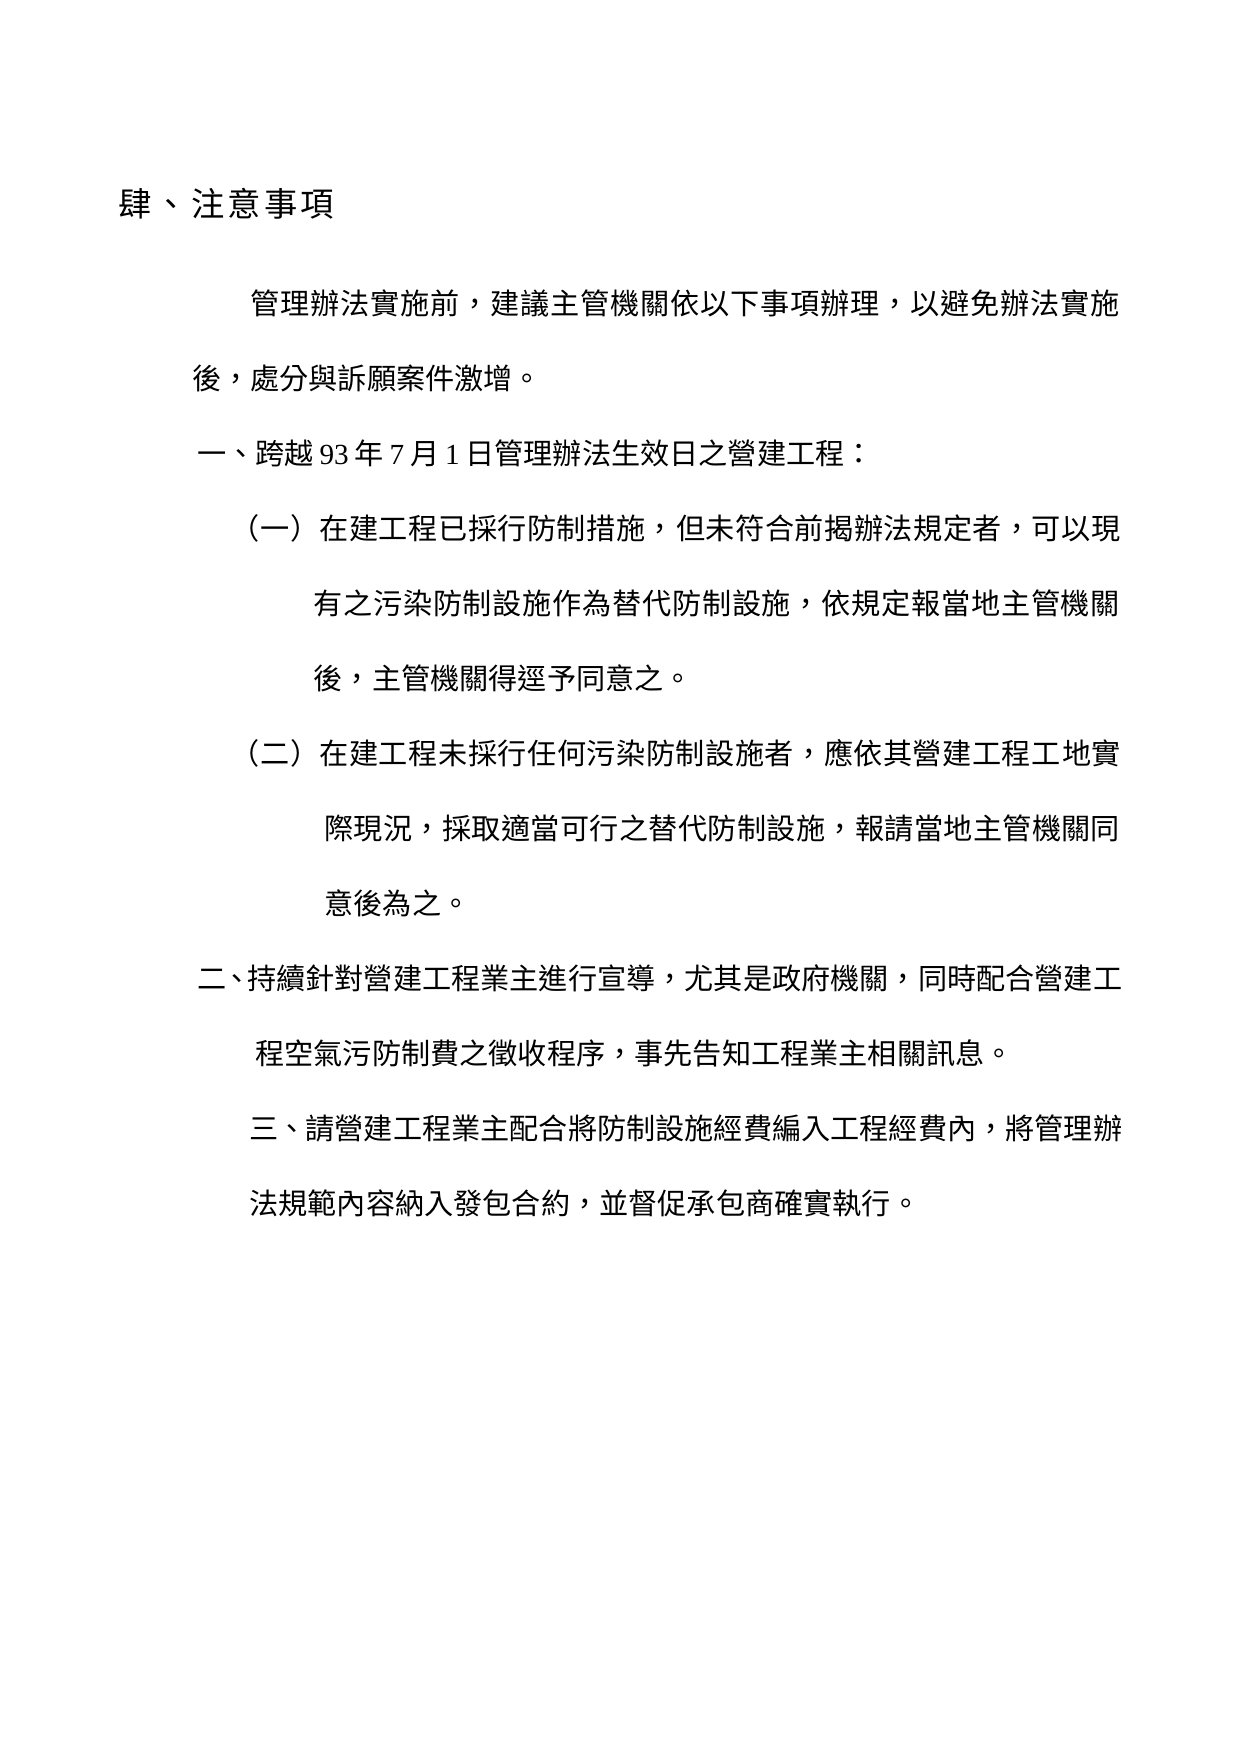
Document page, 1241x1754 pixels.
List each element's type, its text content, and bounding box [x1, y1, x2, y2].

text 二、持續針對營建工程業主進行宣導，尤其是政府機關，同時配合營建工程空氣污防制費之徵收程序，事先告知工程業主相關訊息。 [197, 939, 1122, 1089]
text （一）在建工程已採行防制措施，但未符合前揭辦法規定者，可以現有之污染防制設施作為替代防制設施，依規定報當地主管機關後，主管機關得逕予同意之。 [231, 489, 1122, 714]
text 管理辦法實施前，建議主管機關依以下事項辦理，以避免辦法實施後，處分與訴願案件激增。 [192, 264, 1122, 414]
text （二）在建工程未採行任何污染防制設施者，應依其營建工程工地實際現況，採取適當可行之替代防制設施，報請當地主管機關同意後為之。 [231, 714, 1122, 939]
list 三、請營建工程業主配合將防制設施經費編入工程經費內，將管理辦法規範內容納入發包合約，並督促承包商確實執行。 [193, 1089, 1122, 1239]
text 肆、注意事項 [118, 164, 1122, 239]
text 一、跨越93年7月1日管理辦法生效日之營建工程： [197, 414, 1122, 489]
